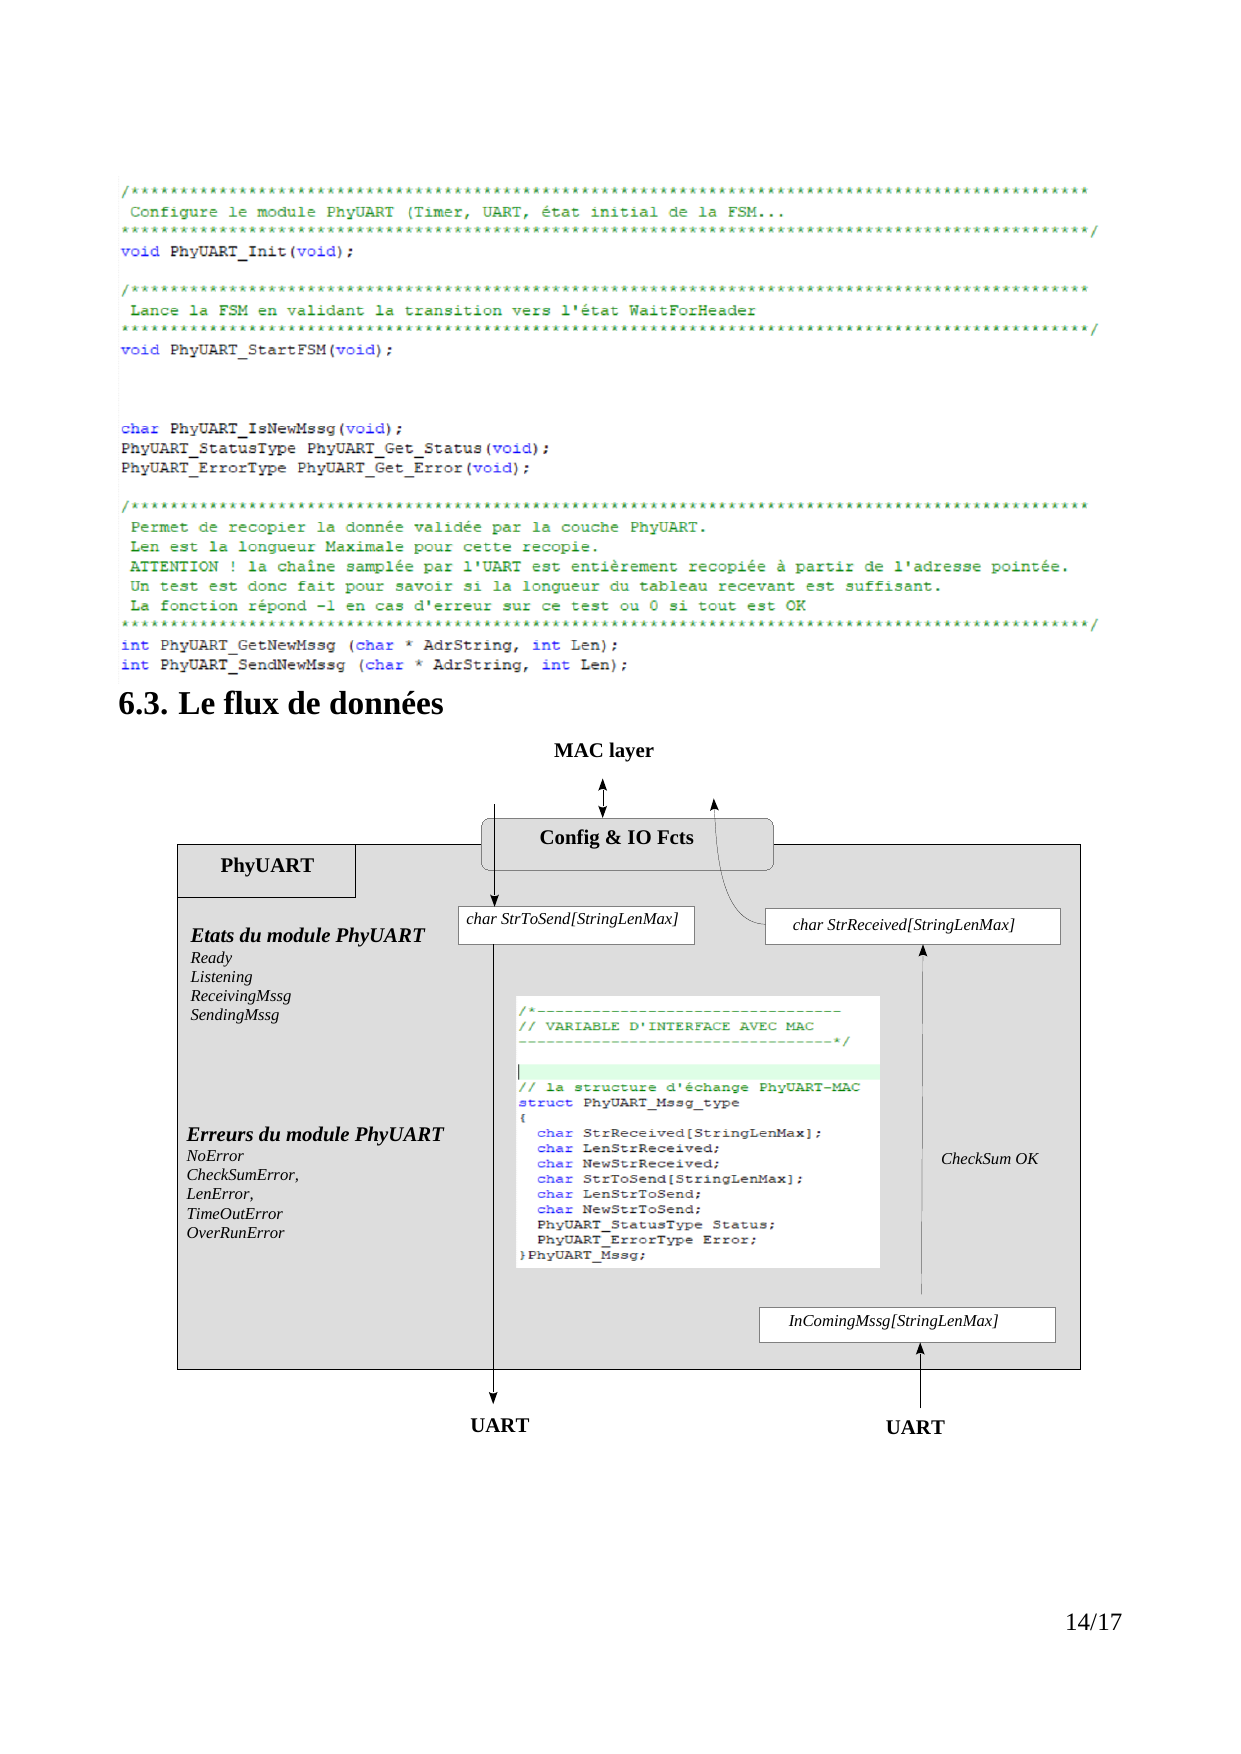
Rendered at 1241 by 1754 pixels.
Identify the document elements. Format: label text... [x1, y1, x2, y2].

subtitle Le flux de données [118, 684, 1122, 722]
